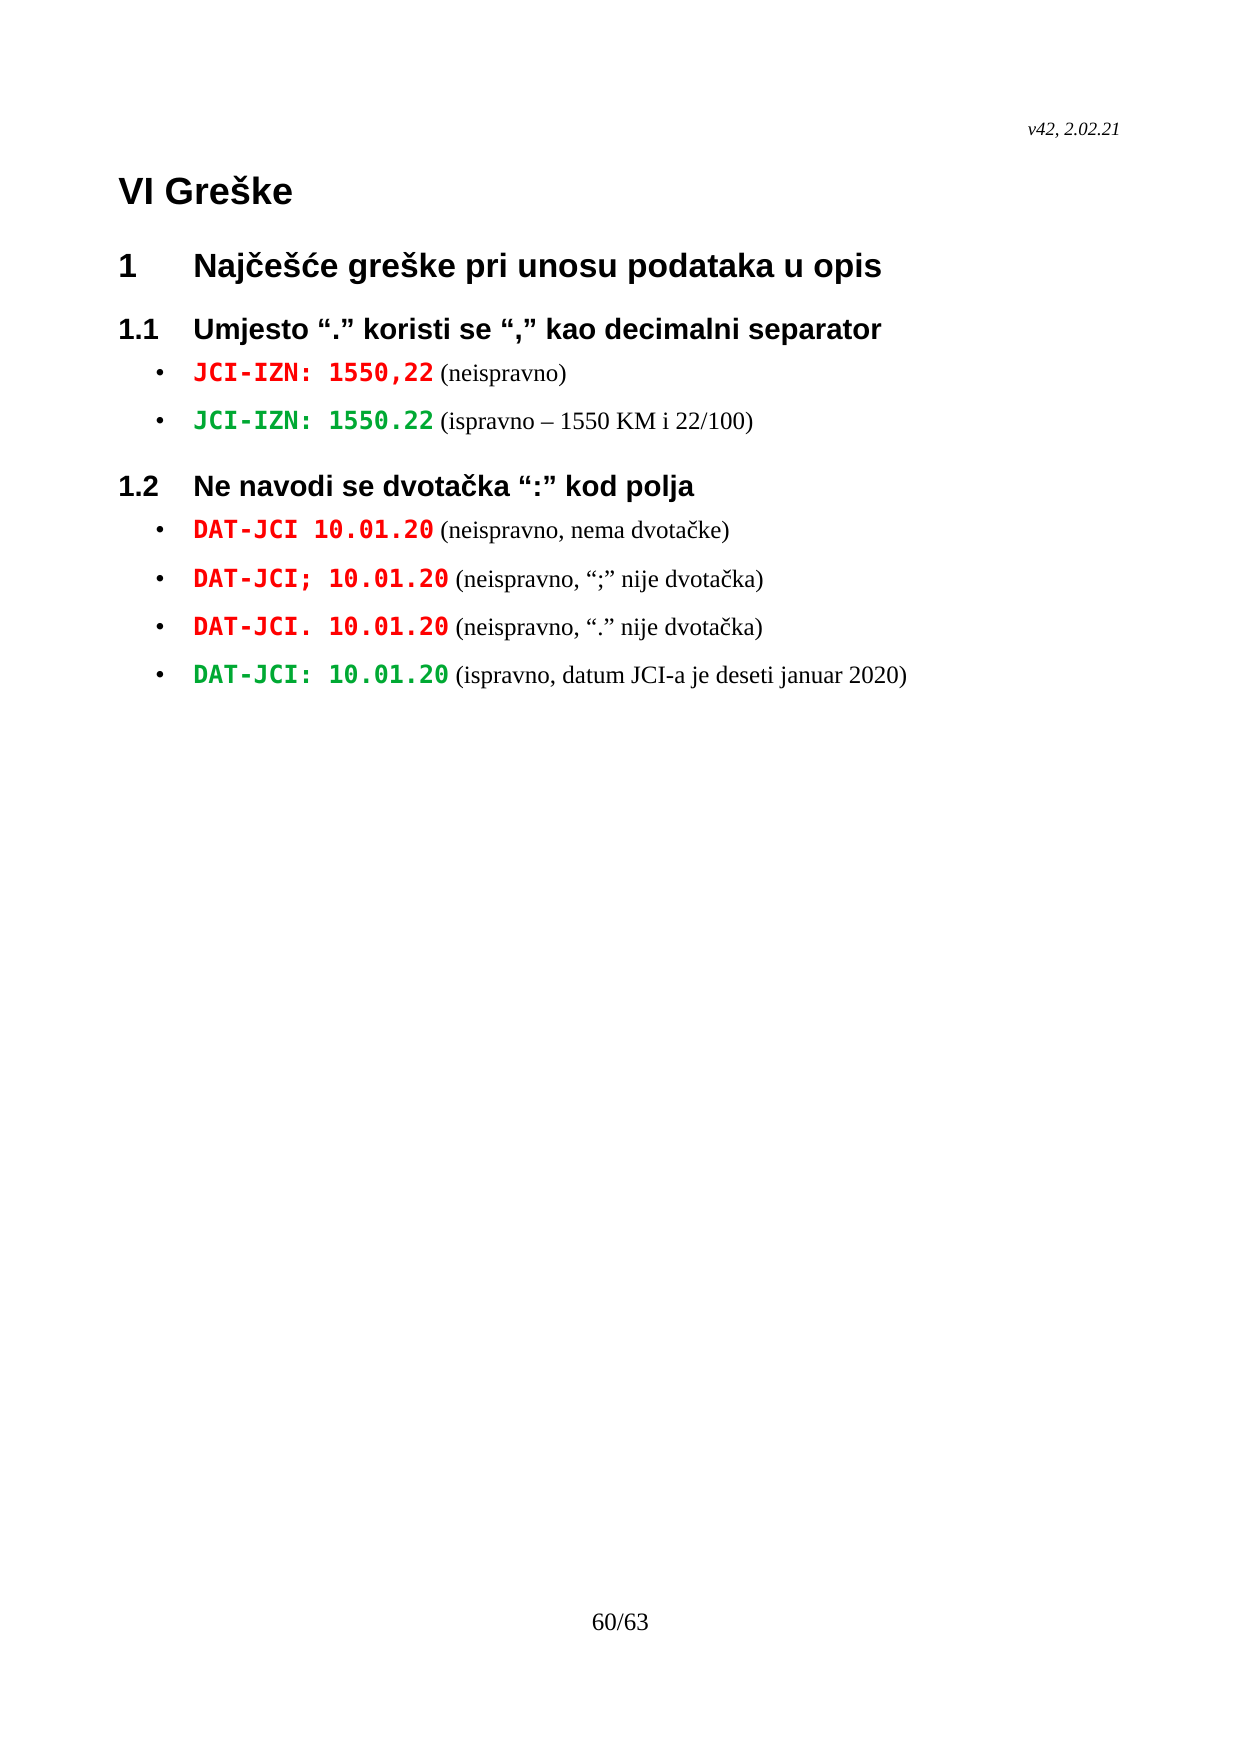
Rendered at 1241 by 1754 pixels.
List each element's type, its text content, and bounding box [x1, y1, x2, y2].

subtitle Ne navodi se dvotačka “:” kod polja [118, 469, 1122, 503]
list DAT-JCI: 10.01.20 (ispravno, datum JCI-a je deseti januar 2020) [156, 660, 1122, 689]
subtitle Najčešće greške pri unosu podataka u opis [118, 246, 1122, 285]
list JCI-IZN: 1550,22 (neispravno) [156, 358, 1122, 387]
list DAT-JCI 10.01.20 (neispravno, nema dvotačke) [156, 515, 1122, 545]
list JCI-IZN: 1550.22 (ispravno – 1550 KM i 22/100) [156, 406, 1122, 436]
list DAT-JCI. 10.01.20 (neispravno, “.” nije dvotačka) [156, 612, 1122, 641]
subtitle Umjesto “.” koristi se “,” kao decimalni separator [118, 312, 1122, 346]
subtitle VI Greške [118, 169, 1122, 213]
list DAT-JCI; 10.01.20 (neispravno, “;” nije dvotačka) [156, 564, 1122, 593]
